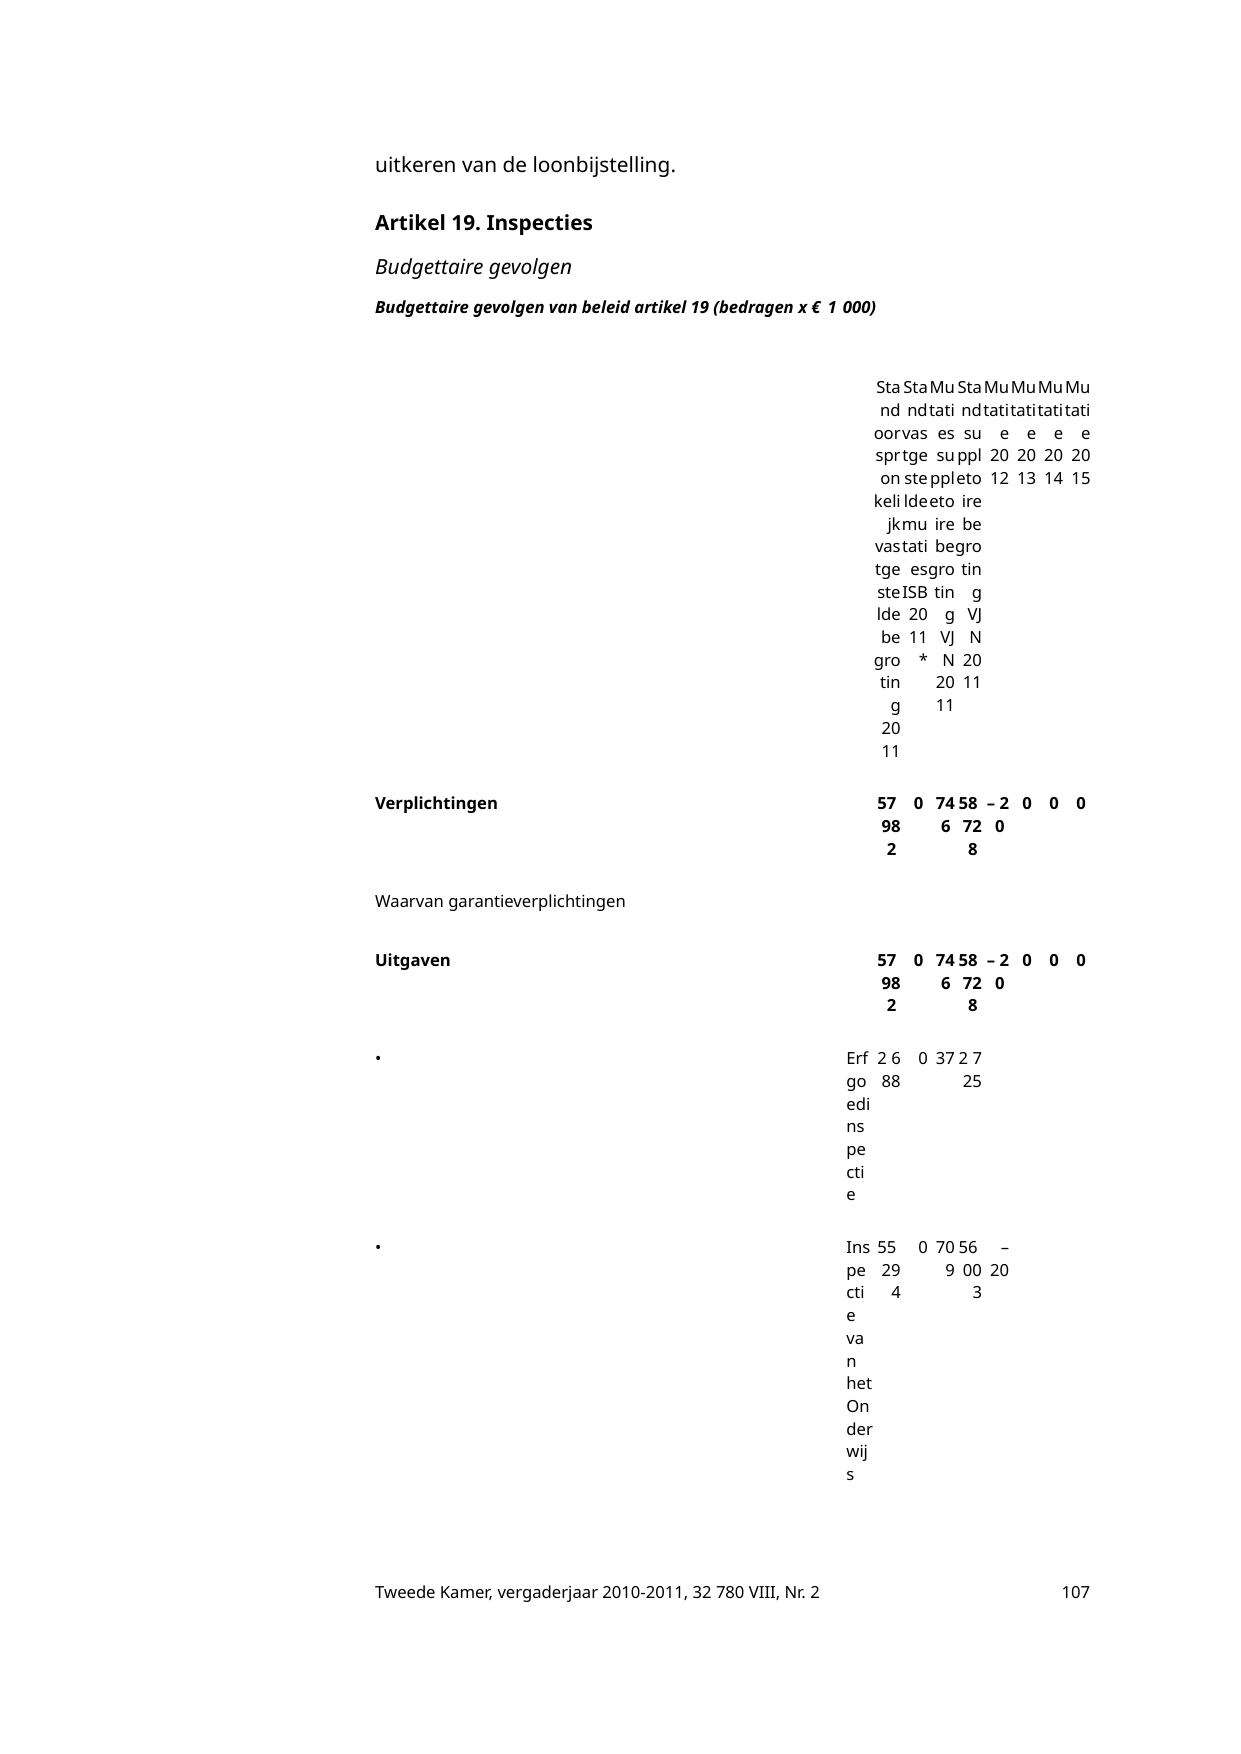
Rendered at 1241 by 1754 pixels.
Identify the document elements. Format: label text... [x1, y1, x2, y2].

table_cell 2 725 [955, 1047, 982, 1236]
table_cell – 20 [982, 792, 1009, 890]
table_cell [1063, 1236, 1090, 1515]
table_cell 746 [928, 949, 954, 1047]
table_cell [1063, 890, 1090, 948]
table_cell 2 688 [873, 1047, 900, 1236]
table_cell 0 [1009, 792, 1036, 890]
table_cell 746 [928, 792, 954, 890]
table_cell 57 982 [873, 949, 900, 1047]
table_cell Erfgoedinspectie [846, 1047, 873, 1236]
table_header [375, 376, 846, 792]
table_header Mutatie 2013 [1009, 376, 1036, 792]
table_cell 56 003 [955, 1236, 982, 1515]
table_cell • [375, 1047, 846, 1236]
table_header Mutatie 2012 [982, 376, 1009, 792]
table_cell [928, 890, 954, 948]
table_header Stand vastgestelde mutaties ISB 2011* [900, 376, 927, 792]
table_cell 0 [900, 1047, 927, 1236]
text Budgettaire gevolgen van beleid artikel 19 (bedragen x € 1 000) [375, 295, 1090, 318]
table_cell 0 [900, 949, 927, 1047]
table_cell 55 294 [873, 1236, 900, 1515]
table_cell Inspectie van het Onderwijs [846, 1236, 873, 1515]
table_cell [1036, 890, 1063, 948]
table_cell [900, 890, 927, 948]
table_cell 0 [900, 1236, 927, 1515]
text Artikel 19. Inspecties [375, 208, 1090, 237]
table_cell [873, 890, 900, 948]
table_cell 0 [1036, 792, 1063, 890]
table_cell 0 [900, 792, 927, 890]
table_cell [1009, 890, 1036, 948]
table_cell [1036, 1047, 1063, 1236]
table_cell [1009, 1047, 1036, 1236]
table_cell 37 [928, 1047, 954, 1236]
table_cell [1009, 1236, 1036, 1515]
table_cell [1063, 1047, 1090, 1236]
table_cell – 20 [982, 949, 1009, 1047]
table_header [846, 376, 873, 792]
table_cell Verplichtingen [375, 792, 873, 890]
table_header Mutatie 2014 [1036, 376, 1063, 792]
table_cell – 20 [982, 1236, 1009, 1515]
table_cell 0 [1063, 949, 1090, 1047]
table_cell 0 [1063, 792, 1090, 890]
table_cell 0 [1009, 949, 1036, 1047]
table_cell 0 [1036, 949, 1063, 1047]
text uitkeren van de loonbijstelling. [375, 150, 1090, 178]
table_header Stand suppletoire begroting VJN 2011 [955, 376, 982, 792]
table_header Mutatie 2015 [1063, 376, 1090, 792]
table_cell 58 728 [955, 949, 982, 1047]
table_cell [1036, 1236, 1063, 1515]
table_header Mutaties suppletoire begroting VJN 2011 [928, 376, 954, 792]
table_cell • [375, 1236, 846, 1515]
table_cell Waarvan garantieverplichtingen [375, 890, 873, 948]
table_cell Uitgaven [375, 949, 873, 1047]
table_cell 709 [928, 1236, 954, 1515]
table_cell [982, 890, 1009, 948]
table_cell [955, 890, 982, 948]
table_header Stand oorspronkelijk vastgestelde begroting 2011 [873, 376, 900, 792]
table_cell 57 982 [873, 792, 900, 890]
table_cell [982, 1047, 1009, 1236]
table_cell 58 728 [955, 792, 982, 890]
text Budgettaire gevolgen [375, 252, 1090, 280]
